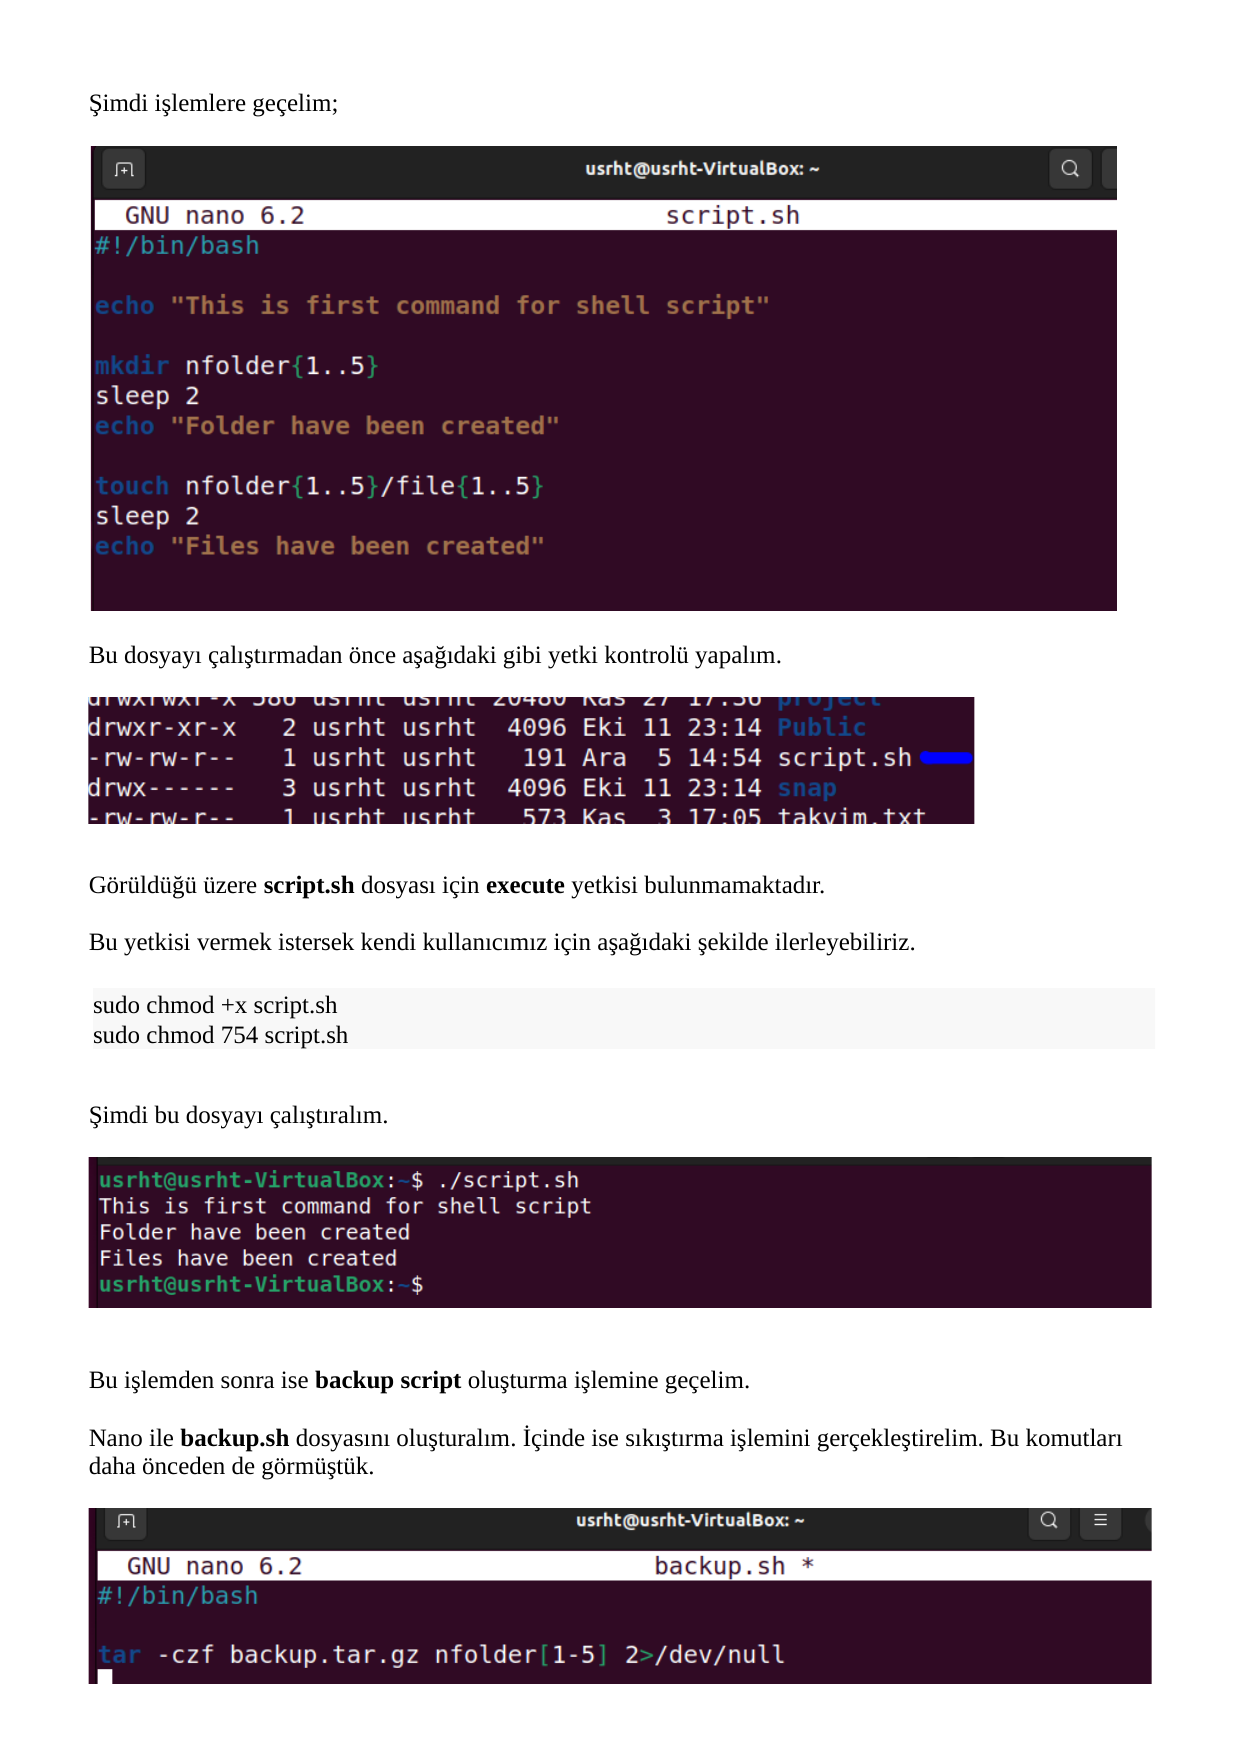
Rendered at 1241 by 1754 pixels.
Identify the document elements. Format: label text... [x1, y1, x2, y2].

picture [88, 697, 975, 824]
text Bu dosyayı çalıştırmadan önce aşağıdaki gibi yetki kontrolü yapalım. [88, 640, 1152, 668]
picture [90, 146, 1117, 611]
text Şimdi işlemlere geçelim; [88, 88, 1152, 117]
picture [88, 1157, 1152, 1308]
text Şimdi bu dosyayı çalıştıralım. [88, 1100, 1152, 1128]
text Bu işlemden sonra ise backup script oluşturma işlemine geçelim. [88, 1365, 1152, 1394]
text Görüldüğü üzere script.sh dosyası için execute yetkisi bulunmamaktadır. [88, 870, 1152, 898]
text Nano ile backup.sh dosyasını oluşturalım. İçinde ise sıkıştırma işlemini gerçekleştirelim. Bu komutları daha önceden de görmüştük. [88, 1423, 1152, 1480]
text Bu yetkisi vermek istersek kendi kullanıcımız için aşağıdaki şekilde ilerleyebiliriz. [88, 927, 1152, 956]
picture [88, 1508, 1152, 1684]
